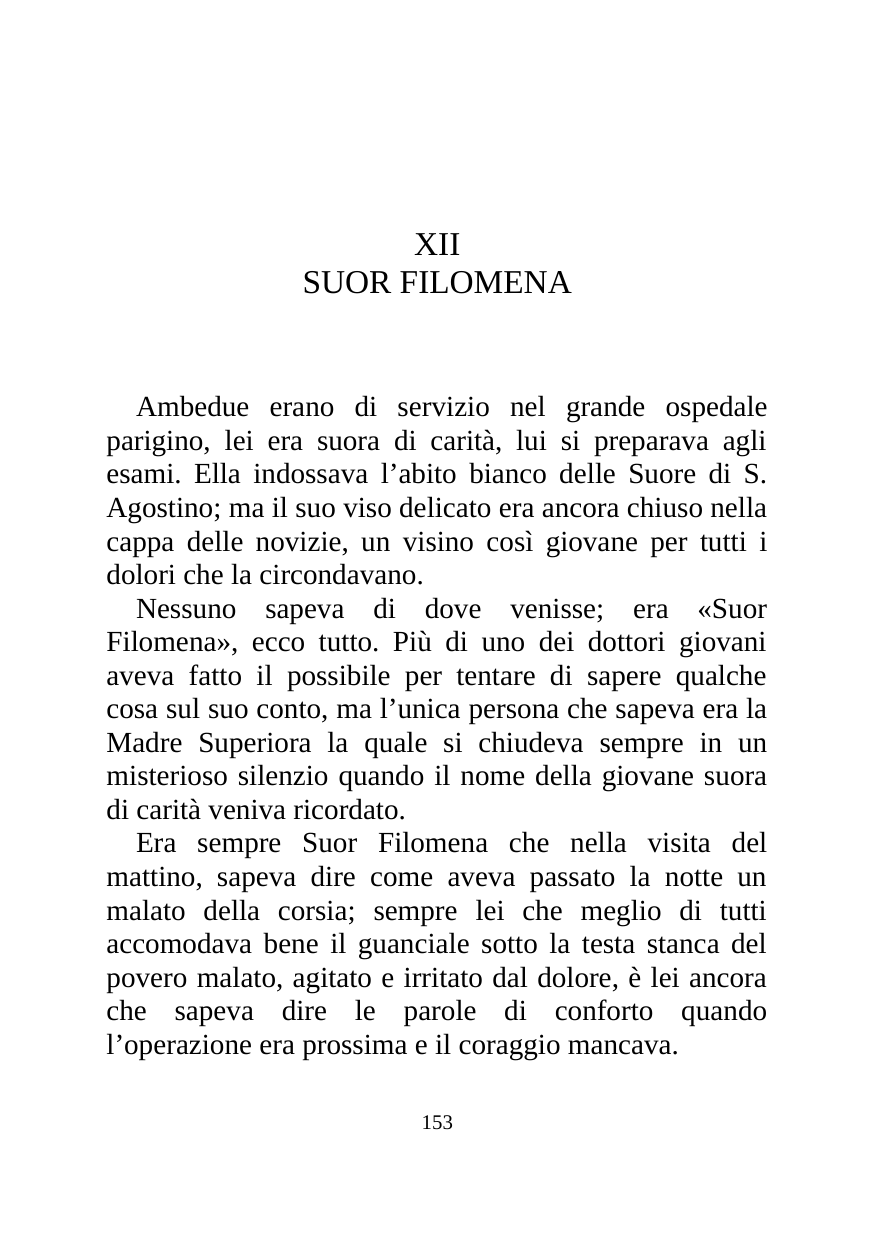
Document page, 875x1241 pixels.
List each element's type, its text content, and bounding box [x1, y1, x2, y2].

subtitle XII SUOR FILOMENA [106, 224, 768, 301]
text Ambedue erano di servizio nel grande ospedale parigino, lei era suora di carità, lui si preparava agli esami. Ella indossava l’abito bianco delle Suore di S. Agostino; ma il suo viso delicato era ancora chiuso nella cappa delle novizie, un visino così giovane per tutti i dolori che la circondavano. [106, 389, 768, 591]
text Era sempre Suor Filomena che nella visita del mattino, sapeva dire come aveva passato la notte un malato della corsia; sempre lei che meglio di tutti accomodava bene il guanciale sotto la testa stanca del povero malato, agitato e irritato dal dolore, è lei ancora che sapeva dire le parole di conforto quando l’operazione era prossima e il coraggio mancava. [106, 826, 768, 1060]
text Nessuno sapeva di dove venisse; era «Suor Filomena», ecco tutto. Più di uno dei dottori giovani aveva fatto il possibile per tentare di sapere qualche cosa sul suo conto, ma l’unica persona che sapeva era la Madre Superiora la quale si chiudeva sempre in un misterioso silenzio quando il nome della giovane suora di carità veniva ricordato. [106, 591, 768, 826]
